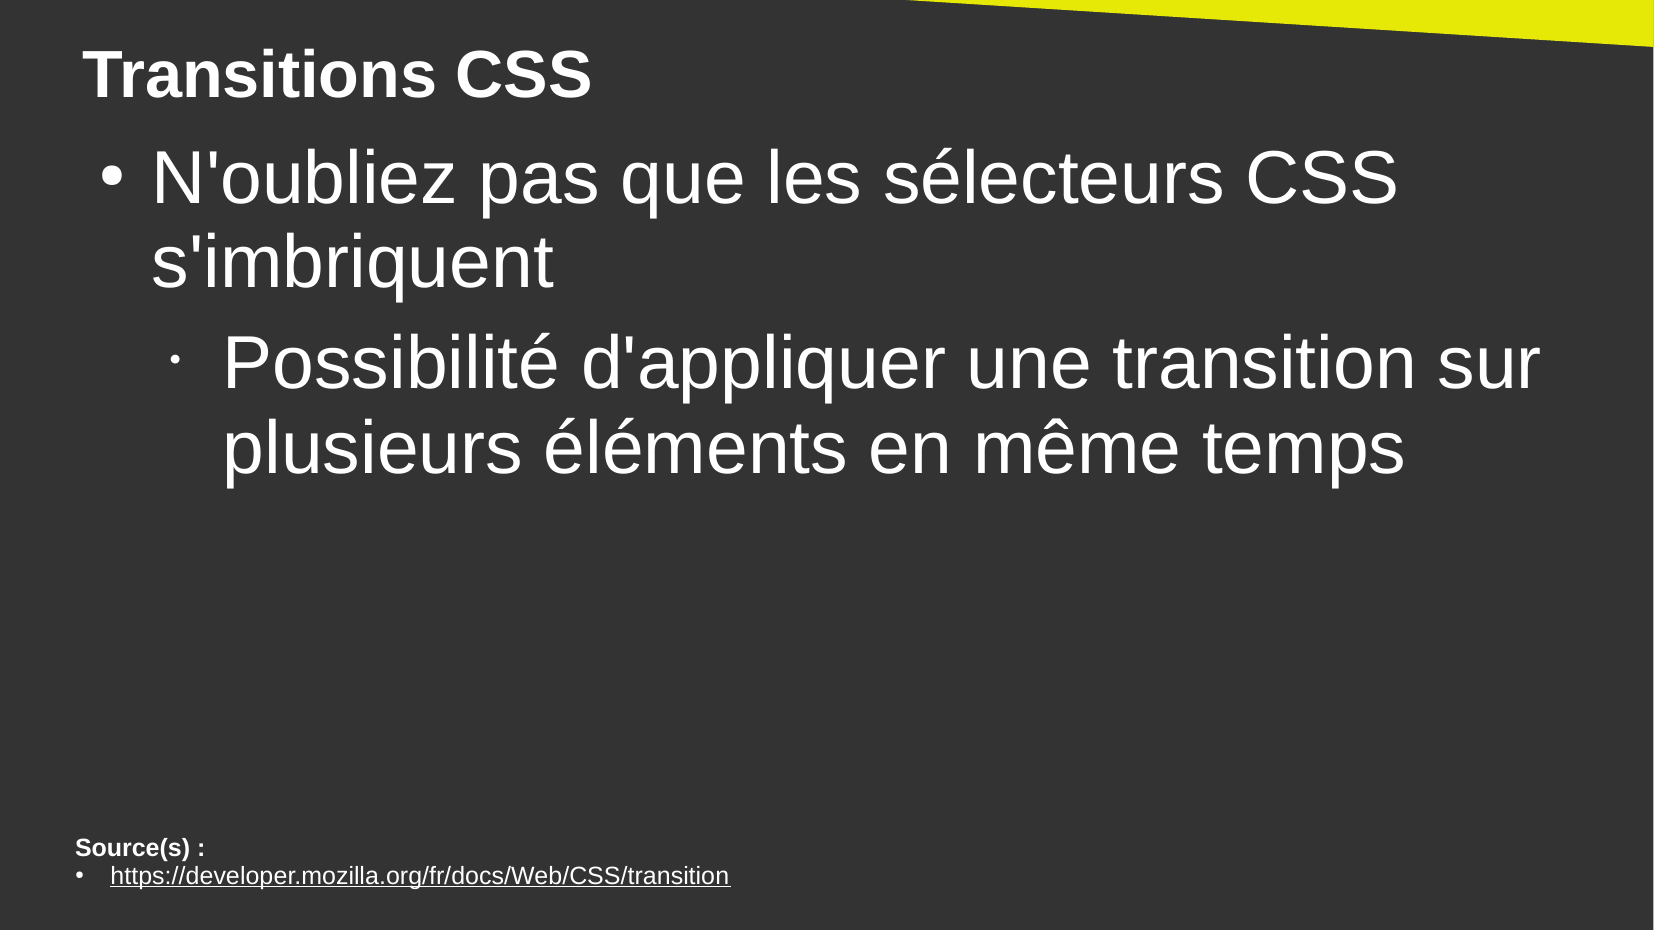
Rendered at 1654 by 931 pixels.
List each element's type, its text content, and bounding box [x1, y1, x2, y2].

list N'oubliez pas que les sélecteurs CSS s'imbriquent Possibilité d'appliquer une transition sur plusieurs éléments en même temps [80, 135, 1620, 520]
text_box [906, 0, 1654, 47]
text_box Source(s) : https://developer.mozilla.org/fr/docs/Web/CSS/transition [60, 826, 1546, 916]
title Transitions CSS [82, 37, 1571, 114]
